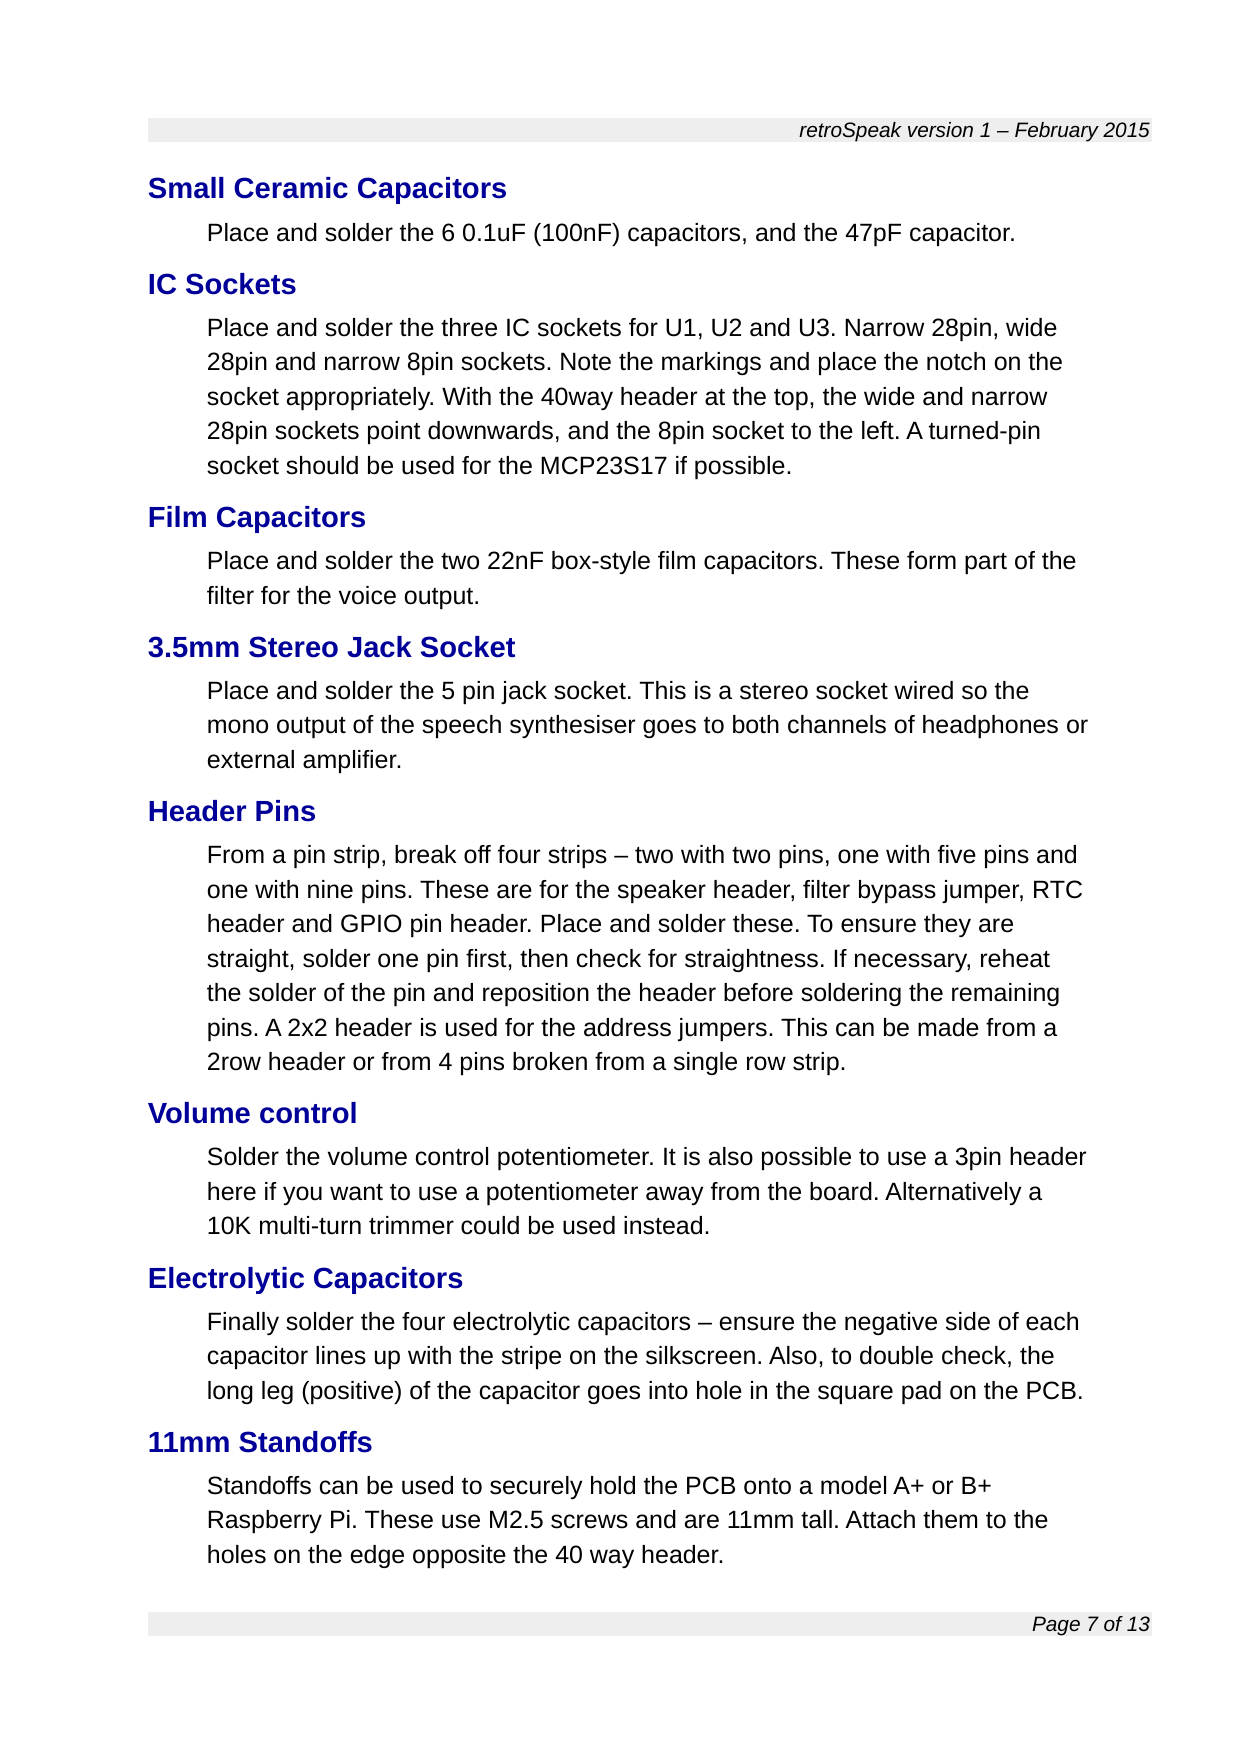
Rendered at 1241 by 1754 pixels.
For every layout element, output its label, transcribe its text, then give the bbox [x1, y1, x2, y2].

text Standoffs can be used to securely hold the PCB onto a model A+ or B+ Raspberry Pi. These use M2.5 screws and are 11mm tall. Attach them to the holes on the edge opposite the 40 way header. [207, 1471, 1093, 1569]
text Place and solder the two 22nF box-style film capacitors. These form part of the filter for the voice output. [207, 546, 1093, 609]
subtitle Film Capacitors [148, 500, 1152, 534]
subtitle Volume control [148, 1096, 1152, 1130]
subtitle Header Pins [148, 794, 1152, 828]
text Place and solder the 5 pin jack socket. This is a stereo socket wired so the mono output of the speech synthesiser goes to both channels of headphones or external amplifier. [207, 676, 1093, 774]
text Place and solder the three IC sockets for U1, U2 and U3. Narrow 28pin, wide 28pin and narrow 8pin sockets. Note the markings and place the notch on the socket appropriately. With the 40way header at the top, the wide and narrow 28pin sockets point downwards, and the 8pin socket to the left. A turned-pin socket should be used for the MCP23S17 if possible. [207, 313, 1093, 479]
subtitle Small Ceramic Capacitors [148, 172, 1152, 205]
subtitle 11mm Standoffs [148, 1425, 1152, 1458]
text From a pin strip, break off four strips – two with two pins, one with five pins and one with nine pins. These are for the speaker header, filter bypass jumper, RTC header and GPIO pin header. Place and solder these. To ensure they are straight, solder one pin first, then check for straightness. If necessary, reheat the solder of the pin and reposition the header before soldering the remaining pins. A 2x2 header is used for the address jumpers. This can be made from a 2row header or from 4 pins broken from a single row strip. [207, 840, 1093, 1076]
text Solder the volume control potentiometer. It is also possible to use a 3pin header here if you want to use a potentiometer away from the board. Alternatively a 10K multi-turn trimmer could be used instead. [207, 1142, 1093, 1240]
subtitle IC Sockets [148, 267, 1152, 300]
text Finally solder the four electrolytic capacitors – ensure the negative side of each capacitor lines up with the stripe on the silkscreen. Also, to double check, the long leg (positive) of the capacitor goes into hole in the square pad on the PCB. [207, 1307, 1093, 1404]
text Place and solder the 6 0.1uF (100nF) capacitors, and the 47pF capacitor. [207, 218, 1093, 246]
subtitle 3.5mm Stereo Jack Socket [148, 630, 1152, 663]
subtitle Electrolytic Capacitors [148, 1261, 1152, 1294]
